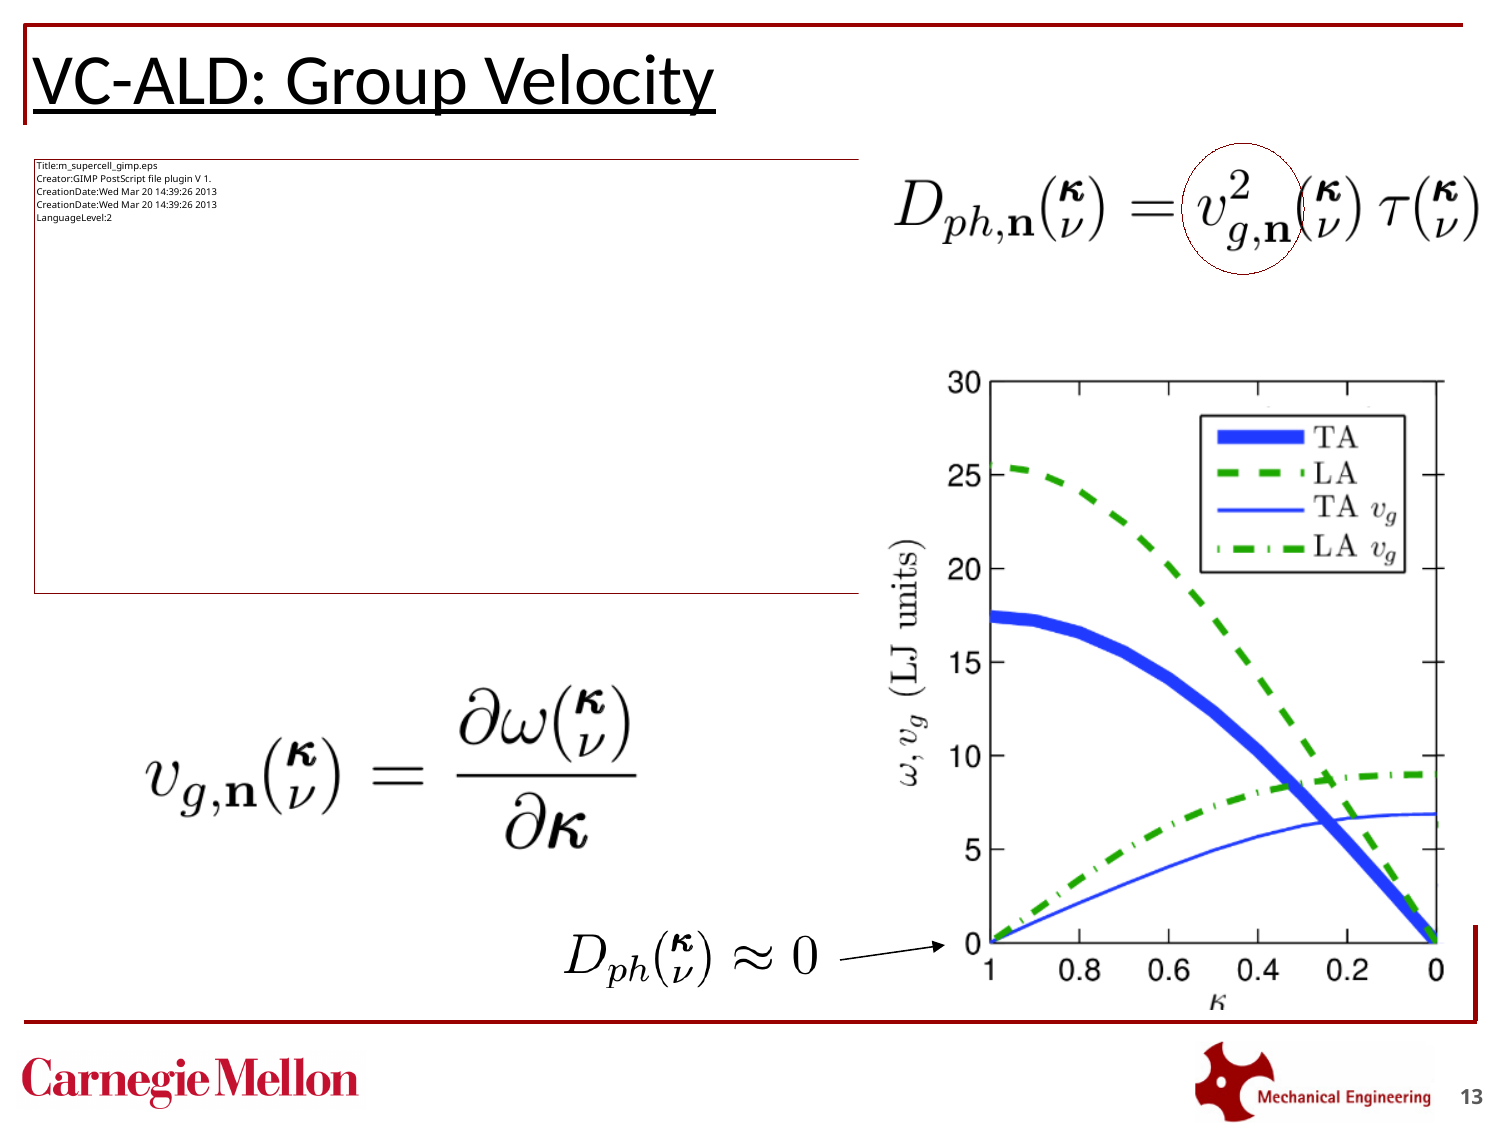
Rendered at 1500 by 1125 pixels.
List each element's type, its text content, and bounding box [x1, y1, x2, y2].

title VC-ALD: Group Velocity [17, 24, 1471, 127]
picture [557, 911, 820, 998]
picture [887, 149, 1488, 263]
picture [16, 1050, 366, 1110]
picture [1192, 1034, 1438, 1125]
picture [120, 676, 646, 871]
picture [869, 360, 1470, 1010]
picture [33, 158, 859, 594]
